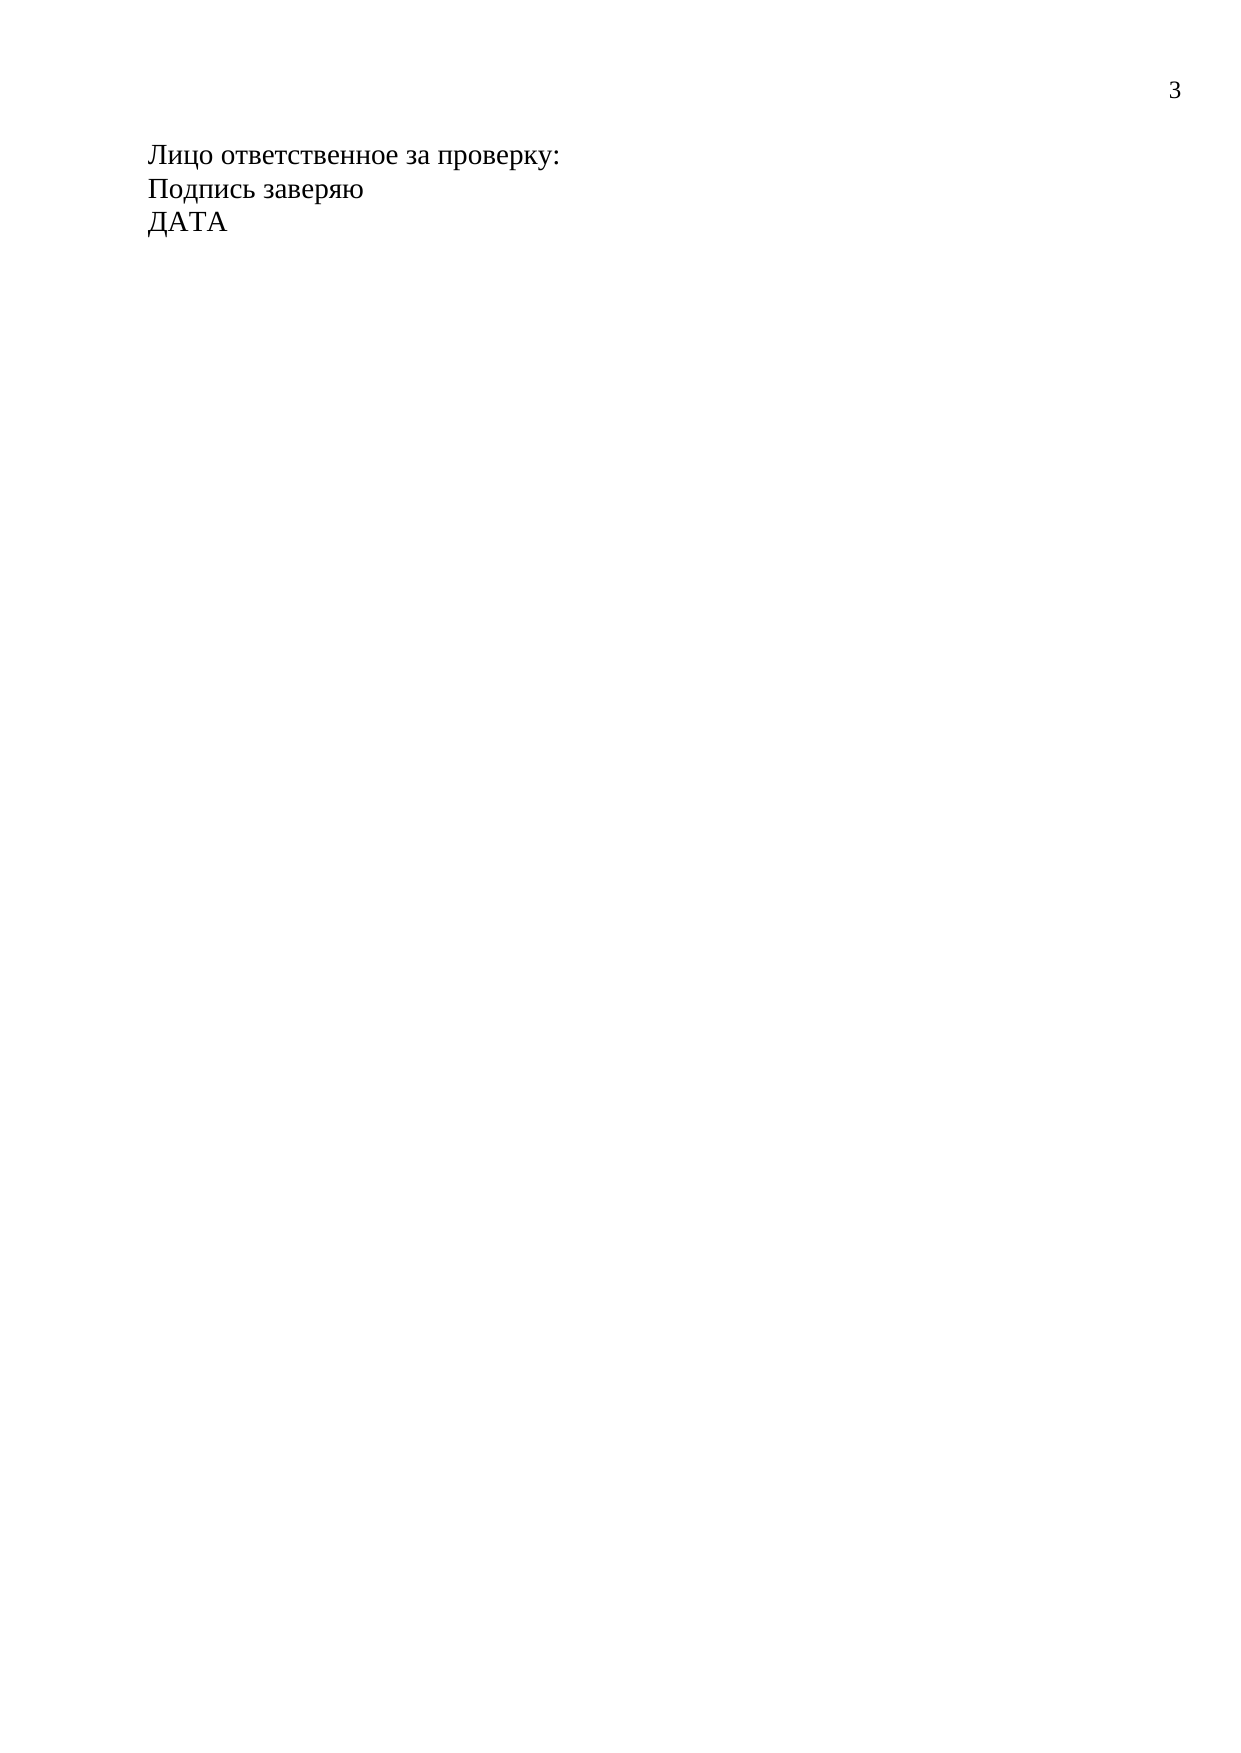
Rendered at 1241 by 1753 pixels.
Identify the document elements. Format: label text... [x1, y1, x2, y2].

text ДАТА [148, 204, 1181, 238]
text Подпись заверяю [148, 171, 1181, 204]
text Лицо ответственное за проверку: [148, 137, 1181, 171]
